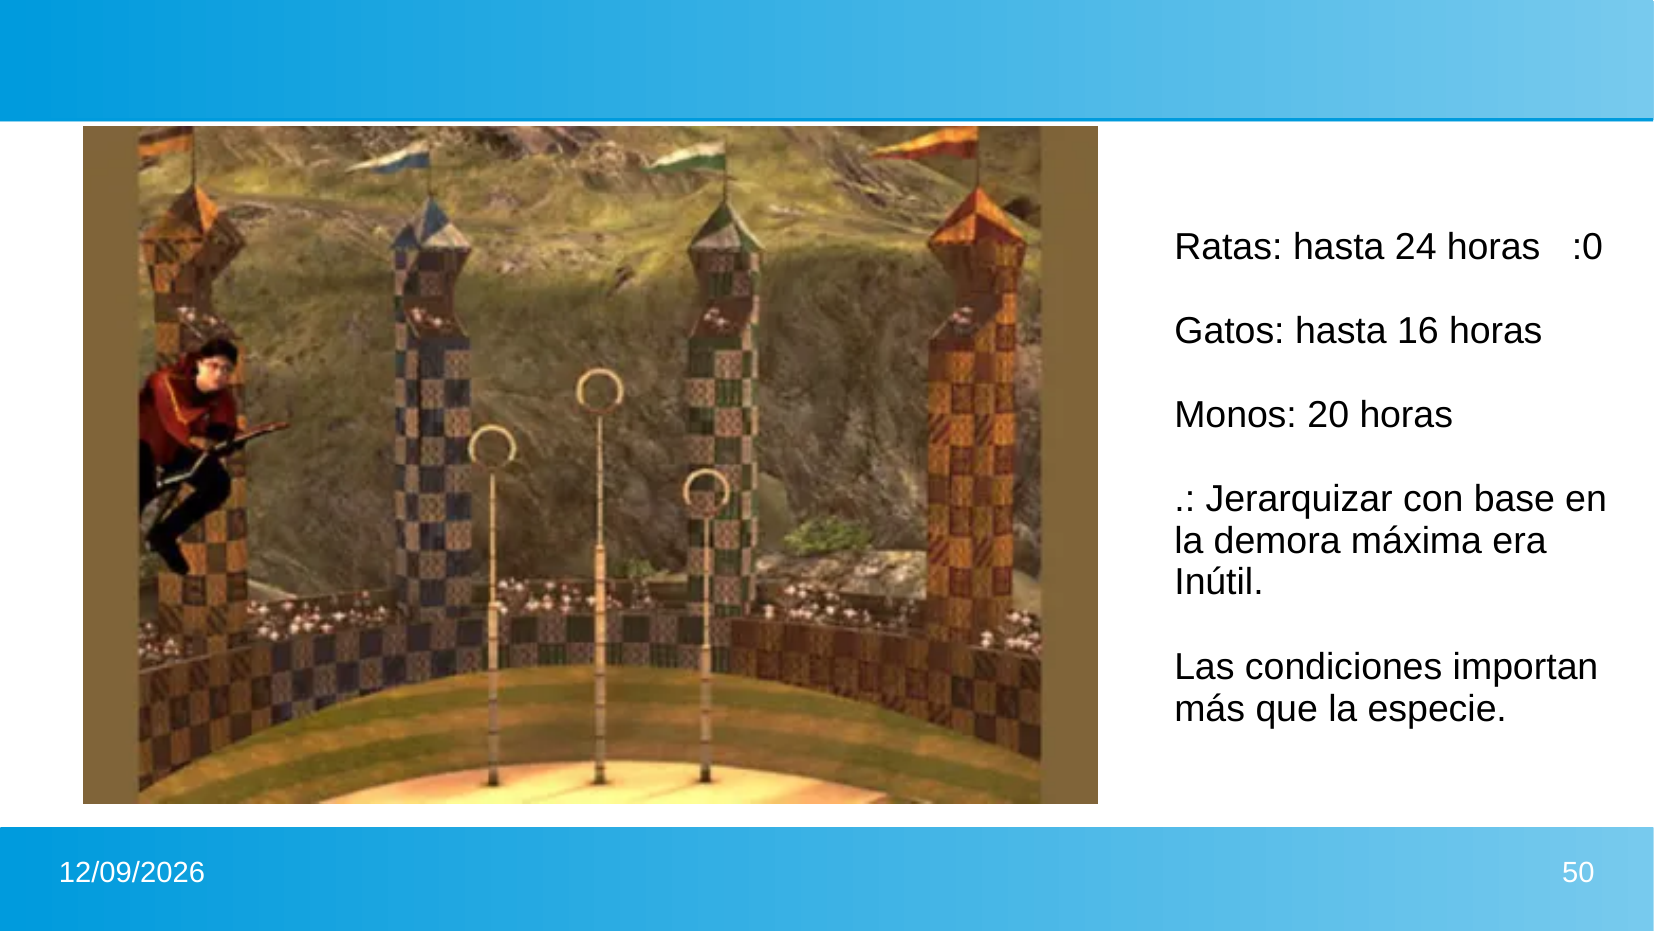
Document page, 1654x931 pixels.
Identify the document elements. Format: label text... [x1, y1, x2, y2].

picture [83, 126, 1098, 804]
text_box Ratas: hasta 24 horas :0 Gatos: hasta 16 horas Monos: 20 horas .: Jerarquizar con base en la demora máxima era Inútil. Las condiciones importan más que la especie. [1159, 217, 1624, 737]
